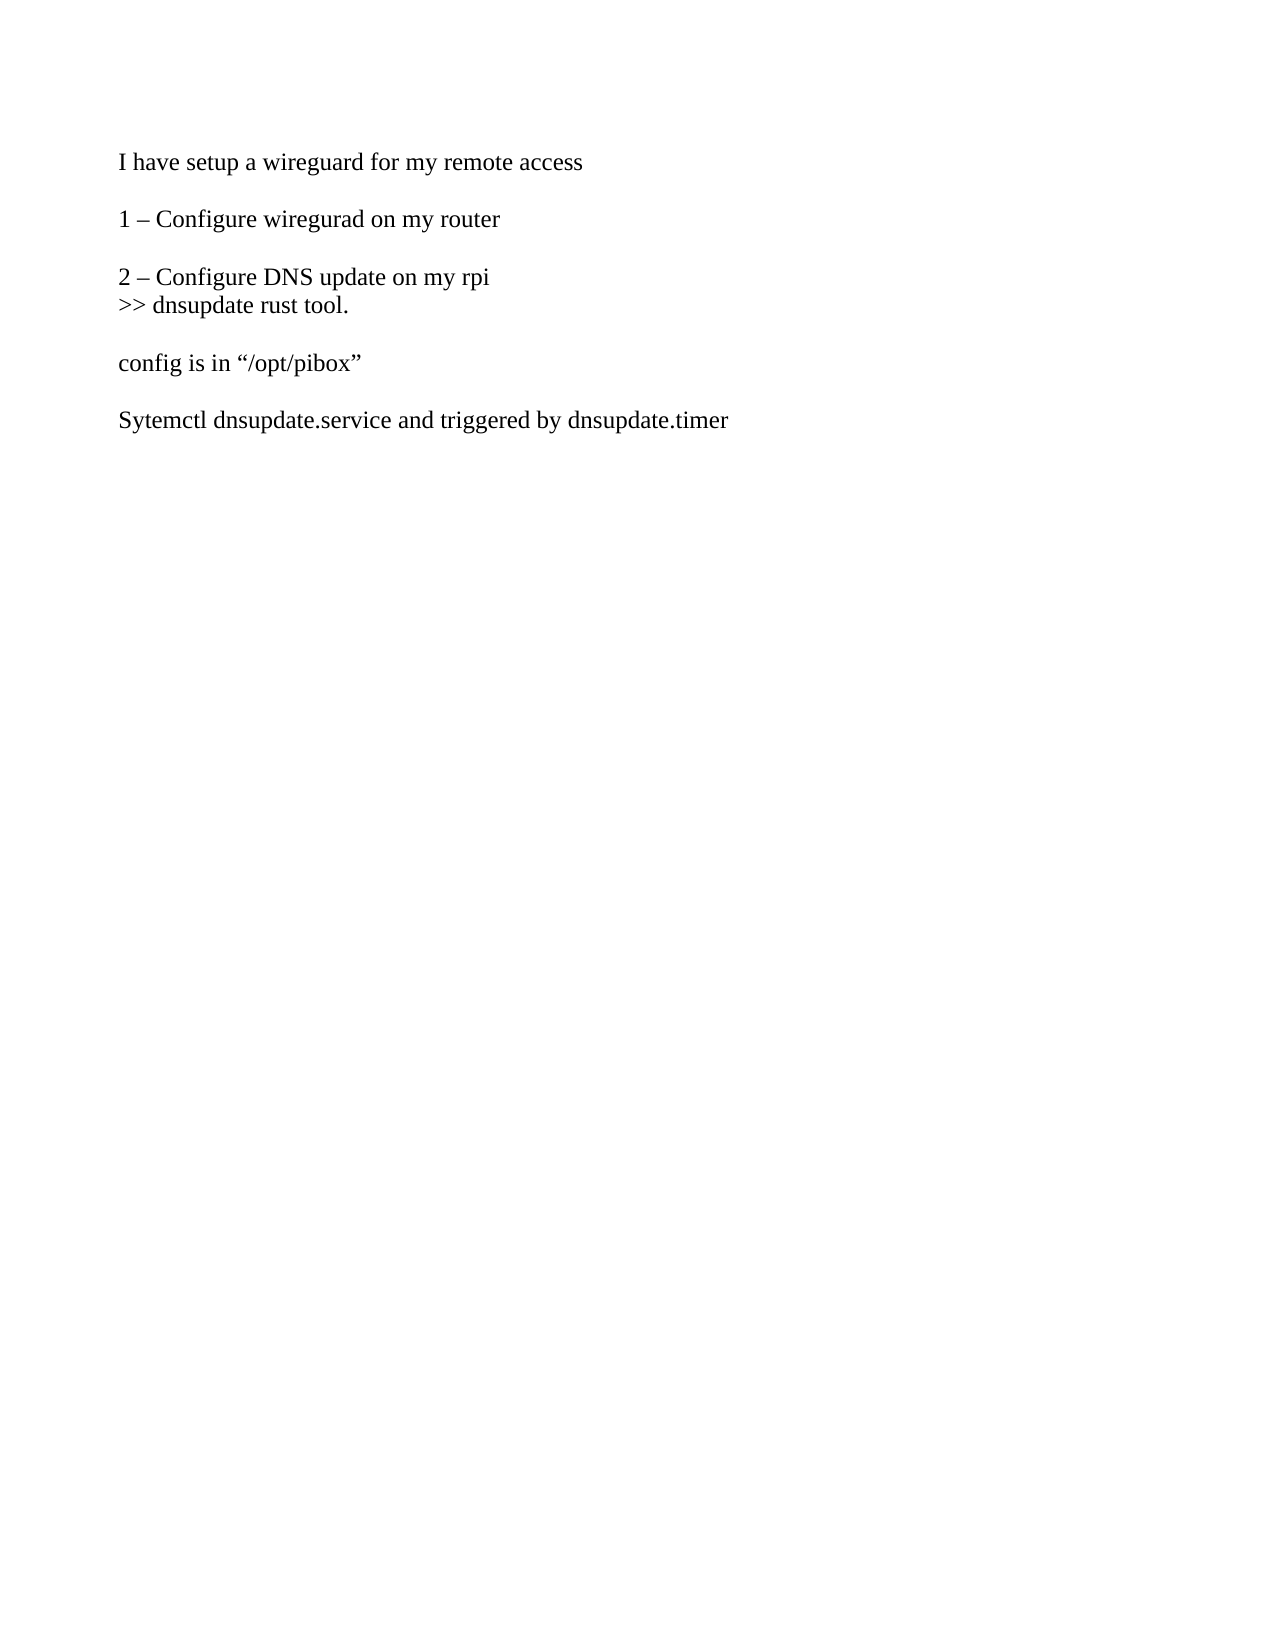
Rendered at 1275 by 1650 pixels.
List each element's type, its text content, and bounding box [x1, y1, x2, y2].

text 2 – Configure DNS update on my rpi [118, 262, 1157, 291]
text I have setup a wireguard for my remote access [118, 147, 1157, 176]
text config is in “/opt/pibox” [118, 348, 1157, 377]
text 1 – Configure wiregurad on my router [118, 204, 1157, 233]
text Sytemctl dnsupdate.service and triggered by dnsupdate.timer [118, 406, 1157, 434]
text >> dnsupdate rust tool. [118, 291, 1157, 319]
